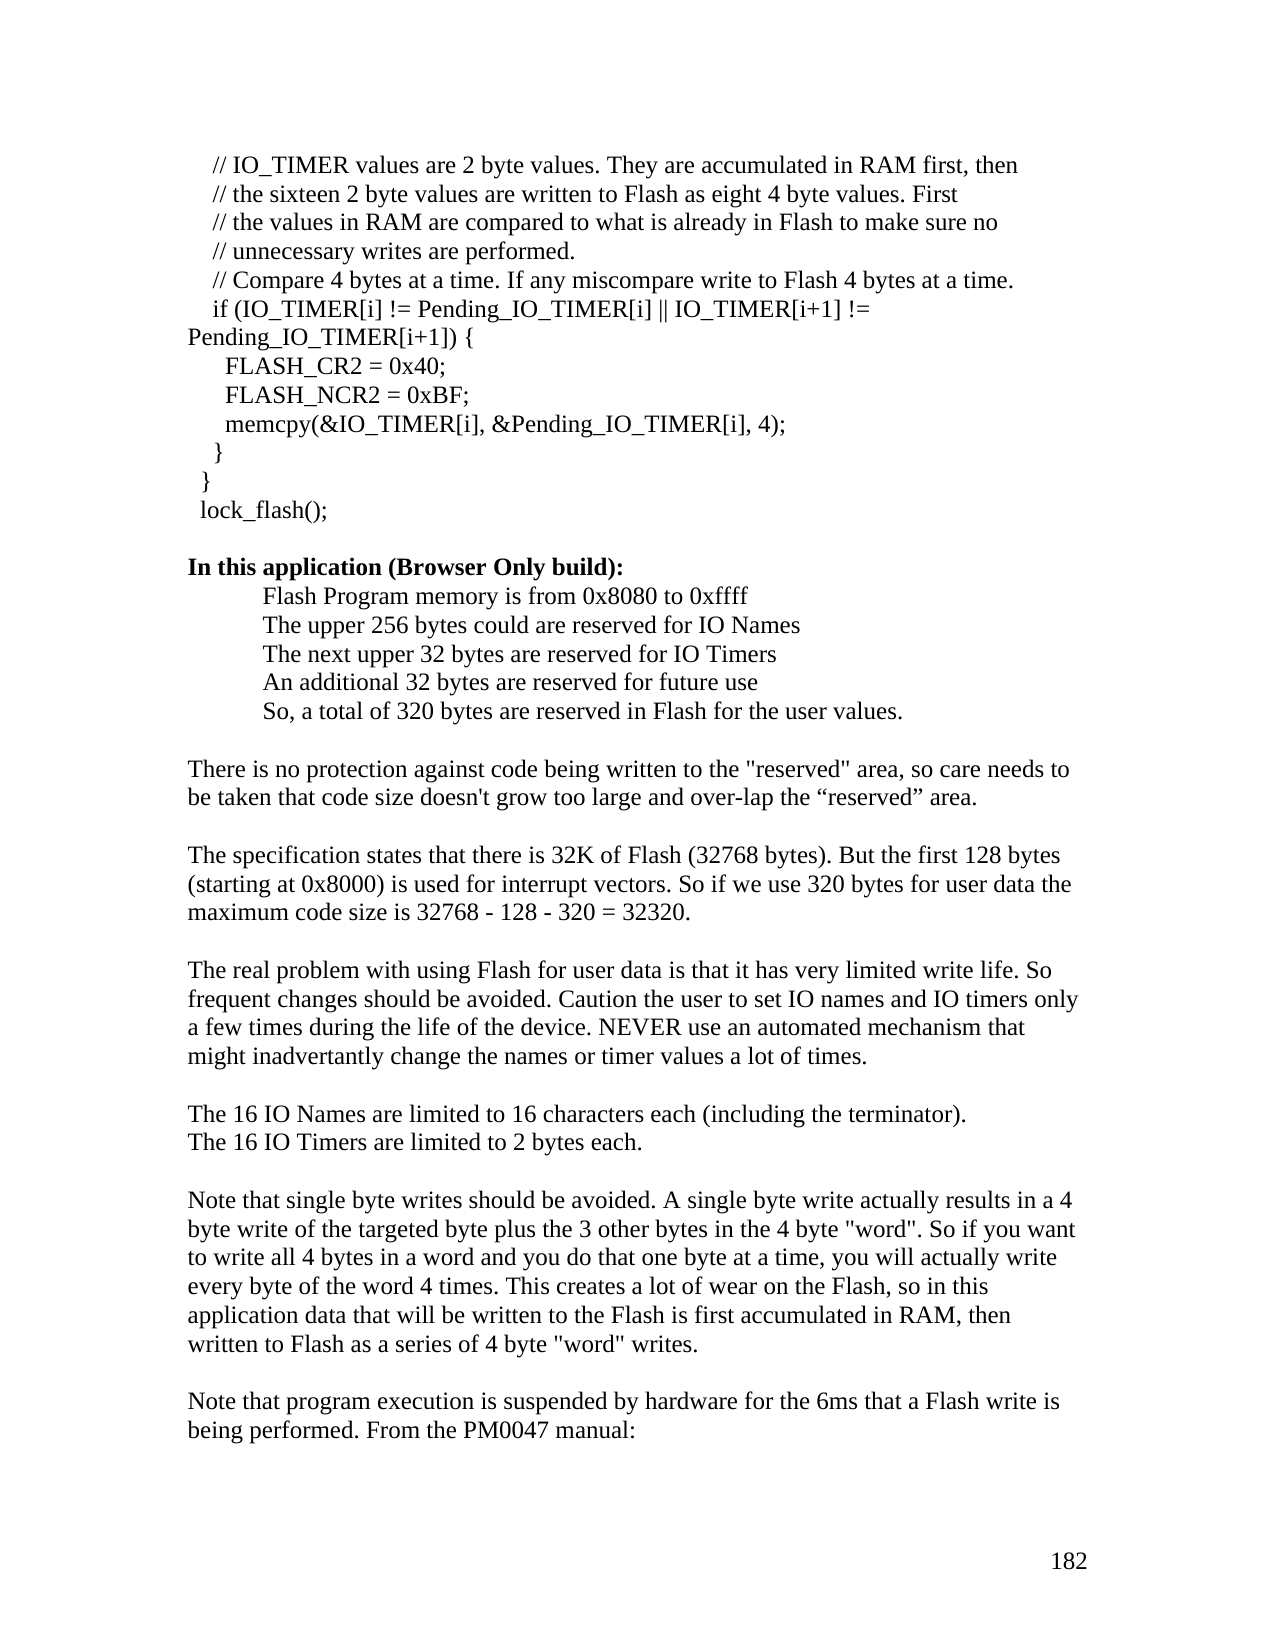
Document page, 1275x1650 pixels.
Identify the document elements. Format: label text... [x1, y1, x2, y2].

text Note that program execution is suspended by hardware for the 6ms that a Flash write is being performed. From the PM0047 manual: [187, 1386, 1087, 1444]
text memcpy(&IO_TIMER[i], &Pending_IO_TIMER[i], 4); [187, 409, 1087, 437]
text lock_flash(); [187, 495, 1087, 524]
text Flash Program memory is from 0x8080 to 0xffff [262, 581, 1087, 610]
text // IO_TIMER values are 2 byte values. They are accumulated in RAM first, then [187, 150, 1087, 179]
text The 16 IO Timers are limited to 2 bytes each. [187, 1127, 1087, 1156]
text if (IO_TIMER[i] != Pending_IO_TIMER[i] || IO_TIMER[i+1] != Pending_IO_TIMER[i+1]) { [187, 294, 1087, 351]
text The specification states that there is 32K of Flash (32768 bytes). But the first 128 bytes (starting at 0x8000) is used for interrupt vectors. So if we use 320 bytes for user data the maximum code size is 32768 - 128 - 320 = 32320. [187, 840, 1087, 926]
text The upper 256 bytes could are reserved for IO Names [262, 610, 1087, 639]
text The 16 IO Names are limited to 16 characters each (including the terminator). [187, 1099, 1087, 1127]
text There is no protection against code being written to the "reserved" area, so care needs to be taken that code size doesn't grow too large and over-lap the “reserved” area. [187, 754, 1087, 811]
text The real problem with using Flash for user data is that it has very limited write life. So frequent changes should be avoided. Caution the user to set IO names and IO timers only a few times during the life of the device. NEVER use an automated mechanism that might inadvertantly change the names or timer values a lot of times. [187, 955, 1087, 1070]
text FLASH_NCR2 = 0xBF; [187, 380, 1087, 409]
text In this application (Browser Only build): [187, 552, 1087, 581]
text So, a total of 320 bytes are reserved in Flash for the user values. [262, 696, 1087, 725]
text // the values in RAM are compared to what is already in Flash to make sure no [187, 207, 1087, 236]
text The next upper 32 bytes are reserved for IO Timers [262, 639, 1087, 667]
text // the sixteen 2 byte values are written to Flash as eight 4 byte values. First [187, 179, 1087, 207]
text FLASH_CR2 = 0x40; [187, 351, 1087, 380]
text // unnecessary writes are performed. [187, 236, 1087, 265]
text // Compare 4 bytes at a time. If any miscompare write to Flash 4 bytes at a time. [187, 265, 1087, 294]
text An additional 32 bytes are reserved for future use [262, 667, 1087, 696]
text } [187, 466, 1087, 495]
text Note that single byte writes should be avoided. A single byte write actually results in a 4 byte write of the targeted byte plus the 3 other bytes in the 4 byte "word". So if you want to write all 4 bytes in a word and you do that one byte at a time, you will actually write every byte of the word 4 times. This creates a lot of wear on the Flash, so in this application data that will be written to the Flash is first accumulated in RAM, then written to Flash as a series of 4 byte "word" writes. [187, 1185, 1087, 1357]
text } [187, 437, 1087, 466]
